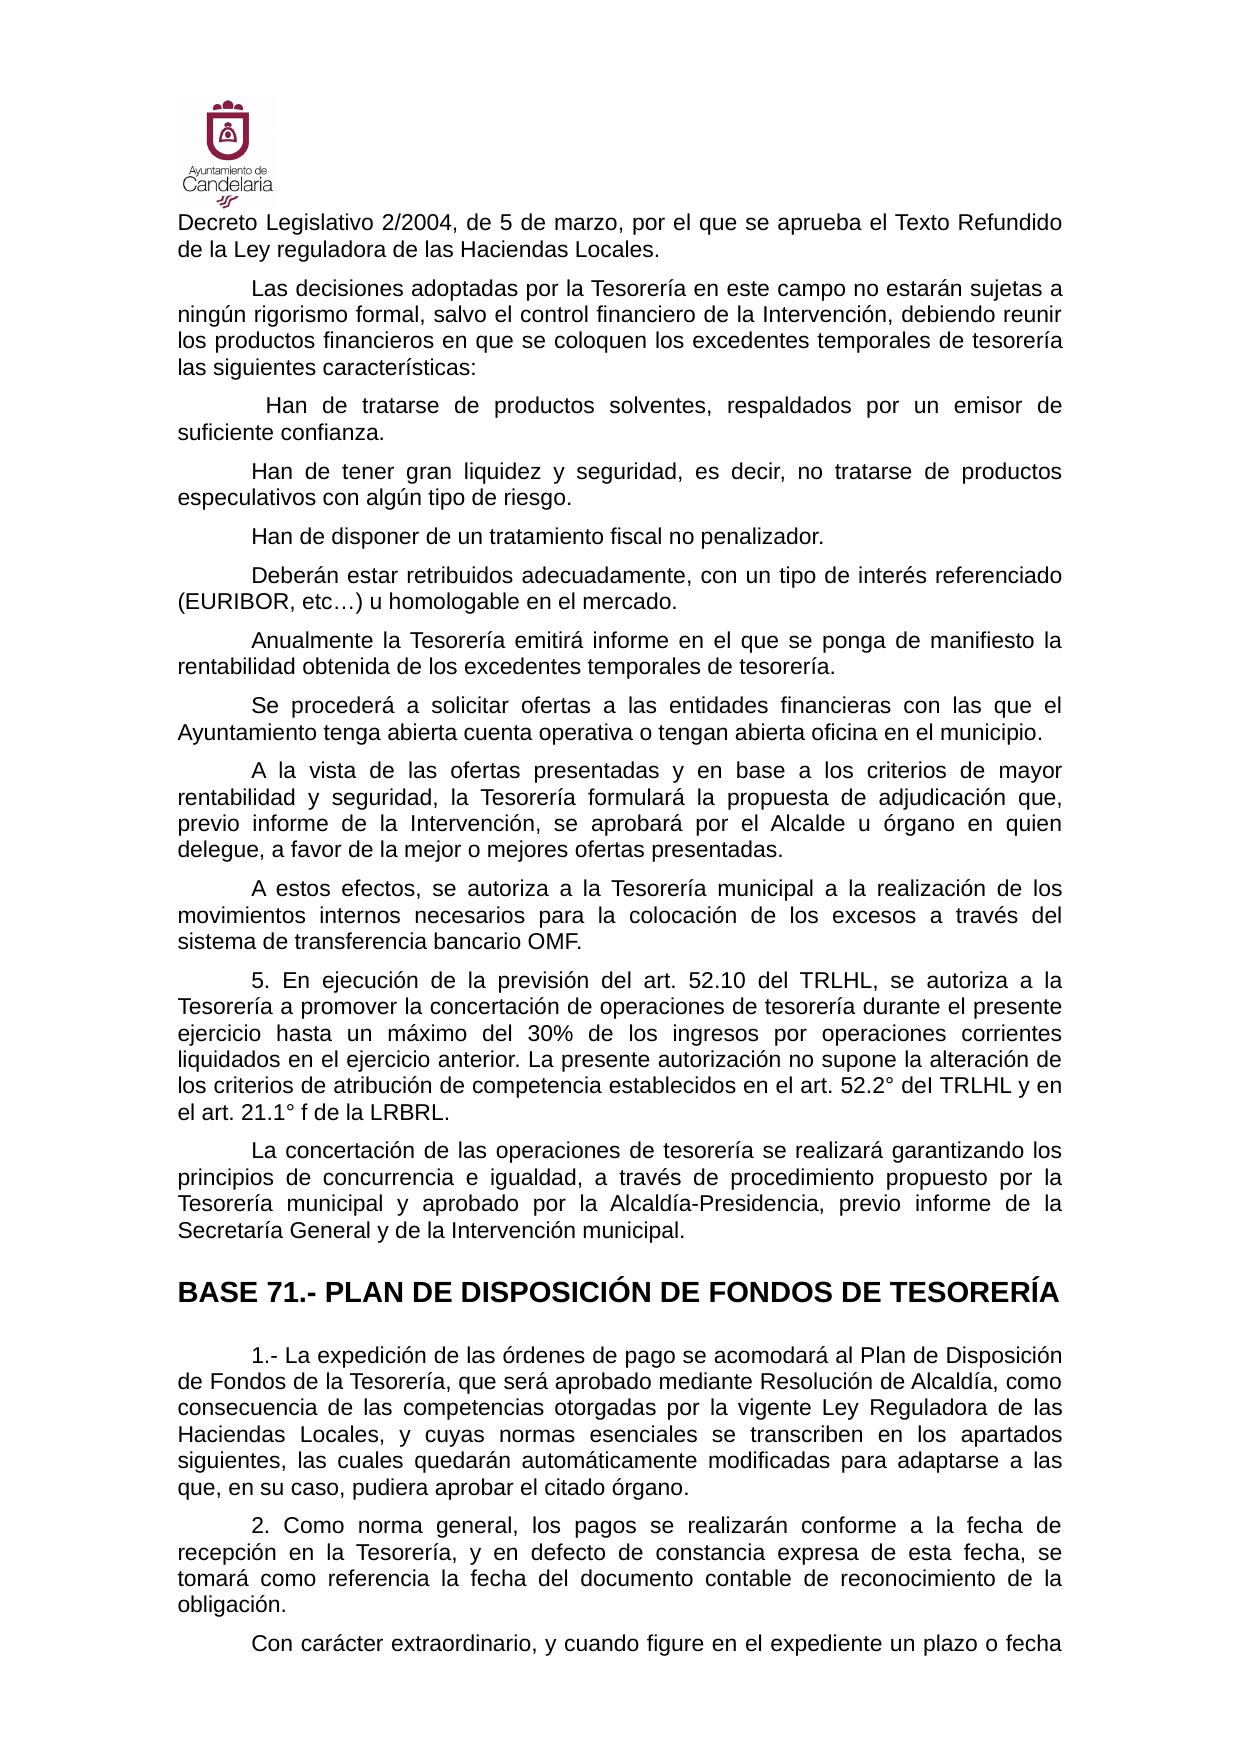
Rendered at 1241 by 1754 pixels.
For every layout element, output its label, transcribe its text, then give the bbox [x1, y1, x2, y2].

text Con carácter extraordinario, y cuando figure en el expediente un plazo o fecha [177, 1630, 1063, 1657]
text Anualmente la Tesorería emitirá informe en el que se ponga de manifiesto la rentabilidad obtenida de los excedentes temporales de tesorería. [177, 627, 1063, 680]
text A estos efectos, se autoriza a la Tesorería municipal a la realización de los movimientos internos necesarios para la colocación de los excesos a través del sistema de transferencia bancario OMF. [177, 875, 1063, 954]
text 5. En ejecución de la previsión del art. 52.10 del TRLHL, se autoriza a la Tesorería a promover la concertación de operaciones de tesorería durante el presente ejercicio hasta un máximo del 30% de los ingresos por operaciones corrientes liquidados en el ejercicio anterior. La presente autorización no supone la alteración de los criterios de atribución de competencia establecidos en el art. 52.2° deI TRLHL y en el art. 21.1° f de la LRBRL. [177, 967, 1063, 1125]
text Las decisiones adoptadas por la Tesorería en este campo no estarán sujetas a ningún rigorismo formal, salvo el control financiero de la Intervención, debiendo reunir los productos financieros en que se coloquen los excedentes temporales de tesorería las siguientes características: [177, 274, 1063, 380]
text Decreto Legislativo 2/2004, de 5 de marzo, por el que se aprueba el Texto Refundido de la Ley reguladora de las Haciendas Locales. [177, 209, 1063, 262]
text 2. Como norma general, los pagos se realizarán conforme a la fecha de recepción en la Tesorería, y en defecto de constancia expresa de esta fecha, se tomará como referencia la fecha del documento contable de reconocimiento de la obligación. [177, 1512, 1063, 1618]
text Deberán estar retribuidos adecuadamente, con un tipo de interés referenciado (EURIBOR, etc…) u homologable en el mercado. [177, 562, 1063, 614]
text Se procederá a solicitar ofertas a las entidades financieras con las que el Ayuntamiento tenga abierta cuenta operativa o tengan abierta oficina en el municipio. [177, 692, 1063, 745]
text Han de disponer de un tratamiento fiscal no penalizador. [177, 523, 1063, 549]
text Han de tratarse de productos solventes, respaldados por un emisor de suficiente confianza. [177, 392, 1063, 445]
subtitle BASE 71.- PLAN DE DISPOSICIÓN DE FONDOS DE TESORERÍA [177, 1276, 1063, 1309]
text 1.- La expedición de las órdenes de pago se acomodará al Plan de Disposición de Fondos de la Tesorería, que será aprobado mediante Resolución de Alcaldía, como consecuencia de las competencias otorgadas por la vigente Ley Reguladora de las Haciendas Locales, y cuyas normas esenciales se transcriben en los apartados siguientes, las cuales quedarán automáticamente modificadas para adaptarse a las que, en su caso, pudiera aprobar el citado órgano. [177, 1342, 1063, 1500]
text La concertación de las operaciones de tesorería se realizará garantizando los principios de concurrencia e igualdad, a través de procedimiento propuesto por la Tesorería municipal y aprobado por la Alcaldía-Presidencia, previo informe de la Secretaría General y de la Intervención municipal. [177, 1137, 1063, 1243]
text A la vista de las ofertas presentadas y en base a los criterios de mayor rentabilidad y seguridad, la Tesorería formulará la propuesta de adjudicación que, previo informe de la Intervención, se aprobará por el Alcalde u órgano en quien delegue, a favor de la mejor o mejores ofertas presentadas. [177, 757, 1063, 863]
text Han de tener gran liquidez y seguridad, es decir, no tratarse de productos especulativos con algún tipo de riesgo. [177, 458, 1063, 510]
